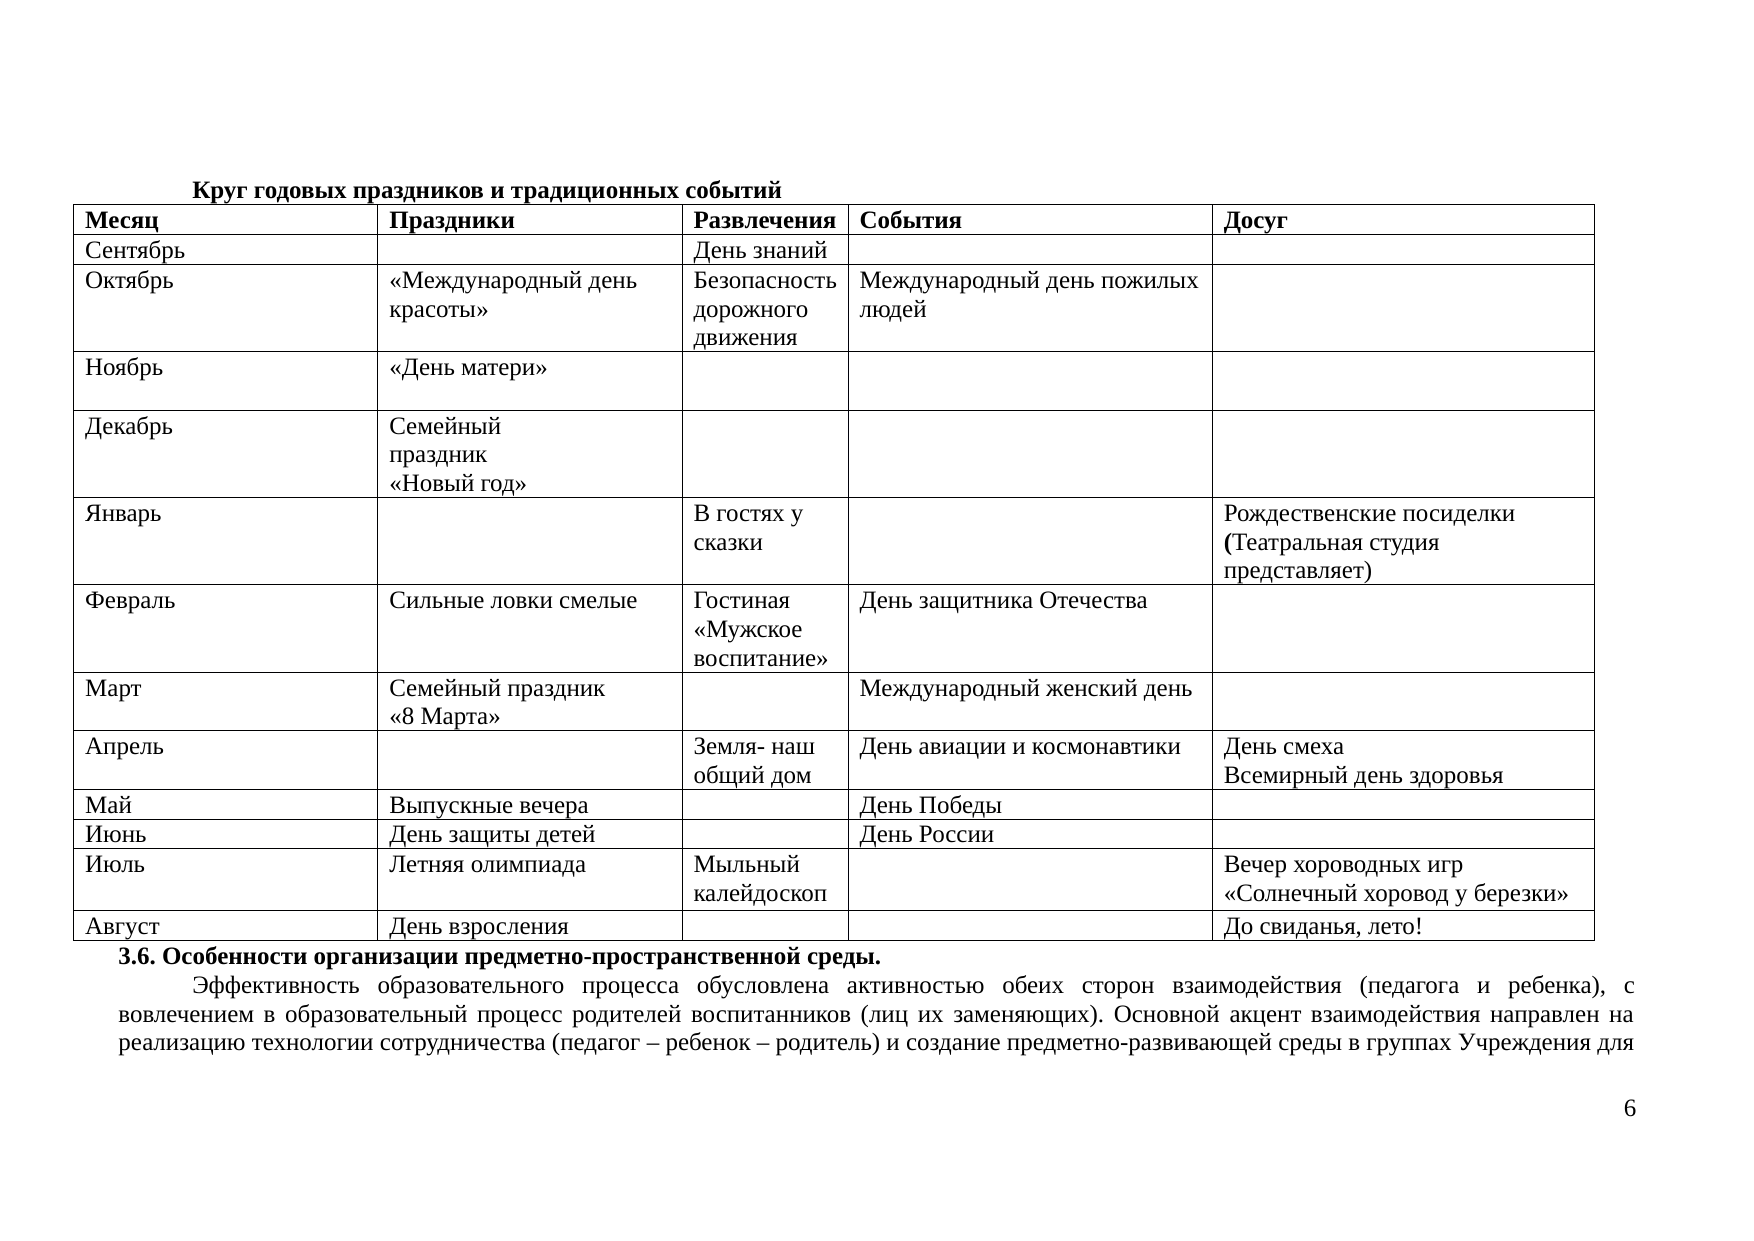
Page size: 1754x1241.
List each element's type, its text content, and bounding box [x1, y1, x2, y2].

table_cell Выпускные вечера [378, 790, 682, 818]
table_header Праздники [378, 205, 682, 234]
text Эффективность образовательного процесса обусловлена активностью обеих сторон взаимодействия (педагога и ребенка), с вовлечением в образовательный процесс родителей воспитанников (лиц их заменяющих). Основной акцент взаимодействия направлен на реализацию технологии сотрудничества (педагог – ребенок – родитель) и создание предметно-развивающей среды в группах Учреждения для [118, 970, 1636, 1056]
table_cell [849, 411, 1212, 497]
table_cell Январь [74, 498, 377, 584]
table_cell Вечер хороводных игр «Солнечный хоровод у березки» [1213, 849, 1594, 910]
table_cell «День матери» [378, 352, 682, 410]
table_cell [1213, 790, 1594, 818]
table_header Развлечения [683, 205, 848, 234]
table_cell [378, 731, 682, 789]
table_cell День смеха Всемирный день здоровья [1213, 731, 1594, 789]
table_cell Рождественские посиделки (Театральная студия представляет) [1213, 498, 1594, 584]
table_header Досуг [1213, 205, 1594, 234]
table_cell Ноябрь [74, 352, 377, 410]
table_cell Сентябрь [74, 235, 377, 264]
table_cell [1213, 411, 1594, 497]
table_cell Февраль [74, 585, 377, 672]
table_cell В гостях у сказки [683, 498, 848, 584]
table_cell Август [74, 911, 377, 940]
table_cell Мыльный калейдоскоп [683, 849, 848, 910]
table_cell [1213, 673, 1594, 730]
table_cell Июнь [74, 820, 377, 848]
table_cell [683, 673, 848, 730]
table_cell День Победы [849, 790, 1212, 818]
table_cell Гостиная «Мужское воспитание» [683, 585, 848, 672]
table_cell [1213, 265, 1594, 351]
table_cell [1213, 585, 1594, 672]
table_cell Сильные ловки смелые [378, 585, 682, 672]
table_cell [683, 820, 848, 848]
table_cell До свиданья, лето! [1213, 911, 1594, 940]
table_header Месяц [74, 205, 377, 234]
table_cell Летняя олимпиада [378, 849, 682, 910]
table_cell День знаний [683, 235, 848, 264]
table_cell [849, 235, 1212, 264]
table_cell [683, 790, 848, 818]
table_cell Март [74, 673, 377, 730]
table_cell [683, 911, 848, 940]
table_cell [849, 498, 1212, 584]
list 3.6. Особенности организации предметно-пространственной среды. [118, 941, 1636, 970]
table_cell День авиации и космонавтики [849, 731, 1212, 789]
table_cell День России [849, 820, 1212, 848]
table_cell [683, 411, 848, 497]
table_cell День защиты детей [378, 820, 682, 848]
table_cell Декабрь [74, 411, 377, 497]
table_cell [1213, 235, 1594, 264]
table_cell [1213, 820, 1594, 848]
table_cell [378, 235, 682, 264]
text Круг годовых праздников и традиционных событий [118, 176, 1636, 204]
table_cell Май [74, 790, 377, 818]
table_cell Международный день пожилых людей [849, 265, 1212, 351]
table_cell Апрель [74, 731, 377, 789]
table_cell [849, 849, 1212, 910]
table_cell Безопасность дорожного движения [683, 265, 848, 351]
table_cell Земля- наш общий дом [683, 731, 848, 789]
table_cell «Международный день красоты» [378, 265, 682, 351]
table_cell Октябрь [74, 265, 377, 351]
table_cell [683, 352, 848, 410]
table_cell [378, 498, 682, 584]
table_cell День взросления [378, 911, 682, 940]
table_cell [849, 352, 1212, 410]
table_cell [849, 911, 1212, 940]
table_cell Июль [74, 849, 377, 910]
table_cell Семейный праздник «Новый год» [378, 411, 682, 497]
table_header События [849, 205, 1212, 234]
table_cell Международный женский день [849, 673, 1212, 730]
table_cell [1213, 352, 1594, 410]
table_cell Семейный праздник «8 Марта» [378, 673, 682, 730]
table_cell День защитника Отечества [849, 585, 1212, 672]
